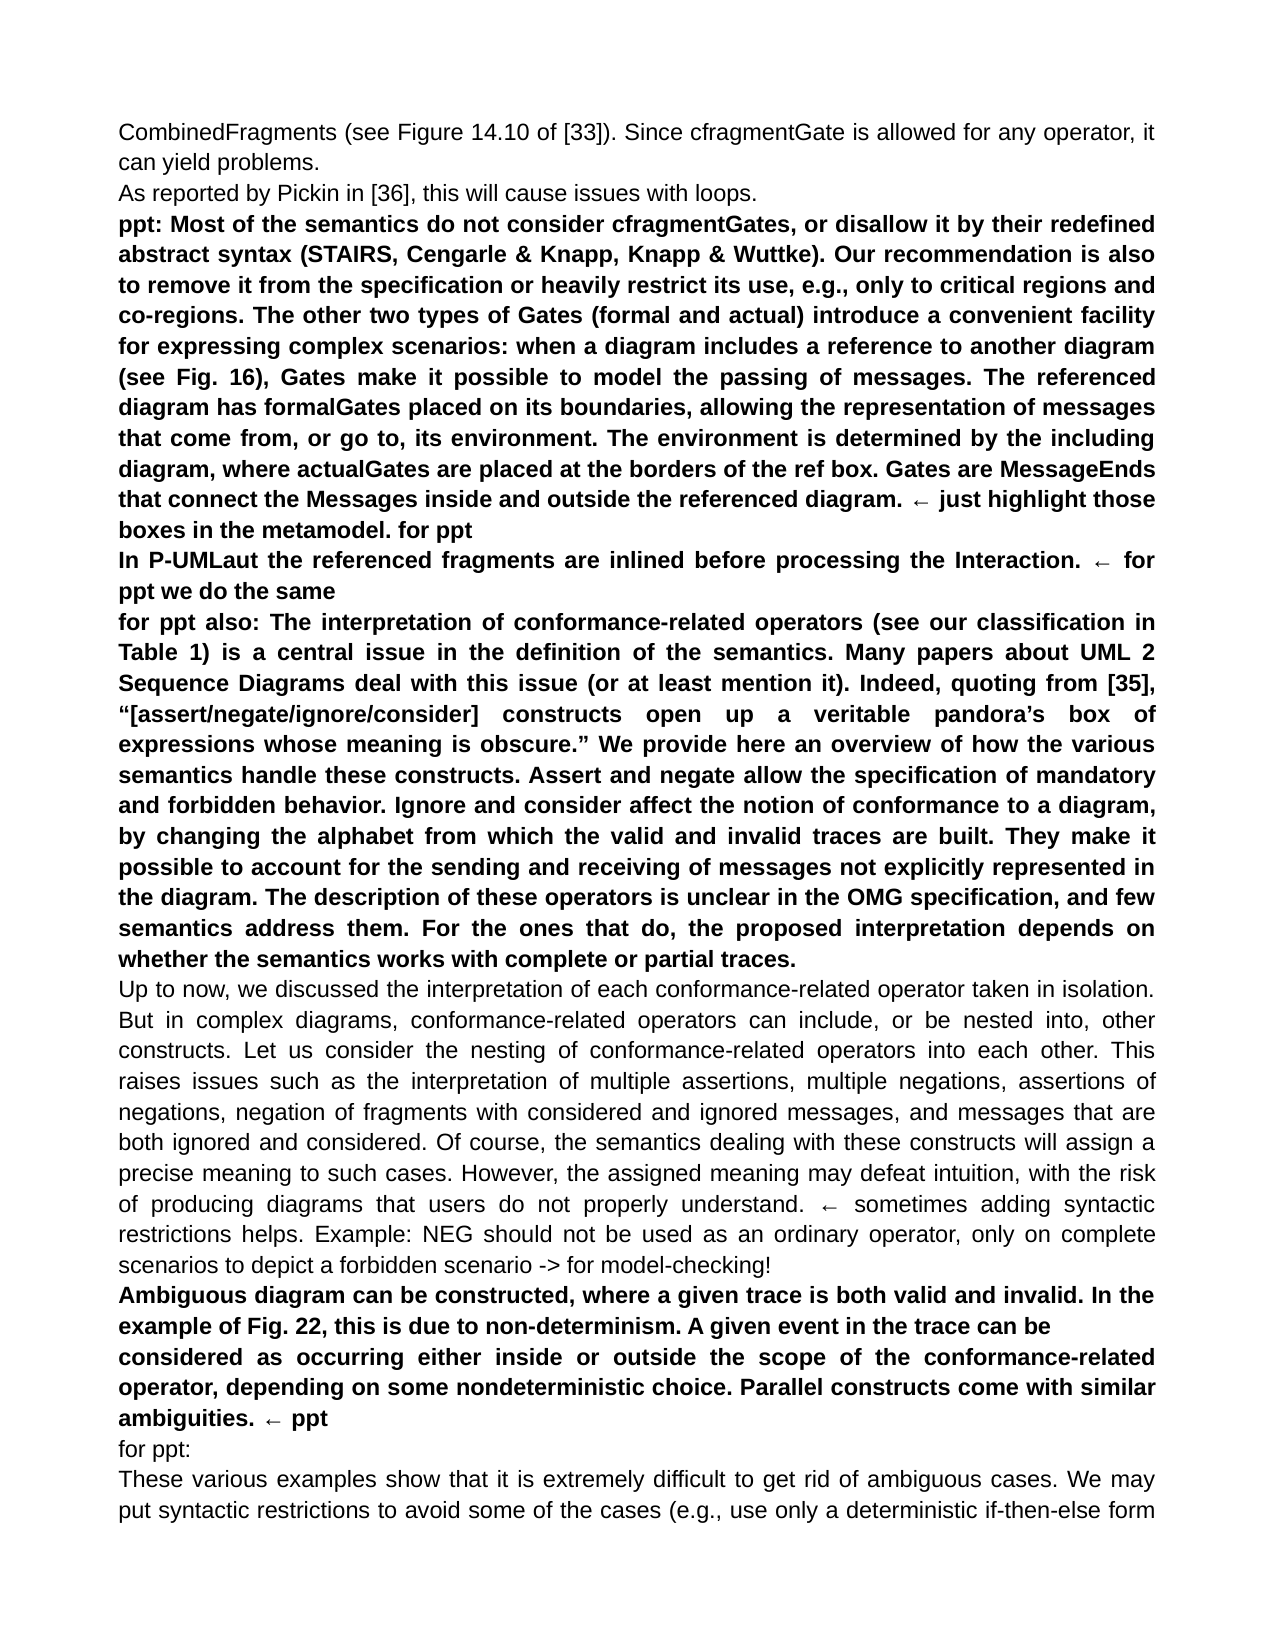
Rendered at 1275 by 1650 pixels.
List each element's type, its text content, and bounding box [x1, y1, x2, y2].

text ppt: Most of the semantics do not consider cfragmentGates, or disallow it by their redefined abstract syntax (STAIRS, Cengarle & Knapp, Knapp & Wuttke). Our recommendation is also to remove it from the specification or heavily restrict its use, e.g., only to critical regions and co-regions. The other two types of Gates (formal and actual) introduce a convenient facility for expressing complex scenarios: when a diagram includes a reference to another diagram (see Fig. 16), Gates make it possible to model the passing of messages. The referenced diagram has formalGates placed on its boundaries, allowing the representation of messages that come from, or go to, its environment. The environment is determined by the including diagram, where actualGates are placed at the borders of the ref box. Gates are MessageEnds that connect the Messages inside and outside the referenced diagram. ← just highlight those boxes in the metamodel. for ppt [118, 210, 1157, 543]
text CombinedFragments (see Figure 14.10 of [33]). Since cfragmentGate is allowed for any operator, it can yield problems. [118, 118, 1157, 176]
text for ppt: [118, 1435, 1157, 1462]
text for ppt also: The interpretation of conformance-related operators (see our classification in Table 1) is a central issue in the definition of the semantics. Many papers about UML 2 Sequence Diagrams deal with this issue (or at least mention it). Indeed, quoting from [35], “[assert/negate/ignore/consider] constructs open up a veritable pandora’s box of expressions whose meaning is obscure.” We provide here an overview of how the various semantics handle these constructs. Assert and negate allow the specification of mandatory and forbidden behavior. Ignore and consider affect the notion of conformance to a diagram, by changing the alphabet from which the valid and invalid traces are built. They make it possible to account for the sending and receiving of messages not explicitly represented in the diagram. The description of these operators is unclear in the OMG specification, and few semantics address them. For the ones that do, the proposed interpretation depends on whether the semantics works with complete or partial traces. [118, 608, 1157, 972]
text considered as occurring either inside or outside the scope of the conformance-related operator, depending on some nondeterministic choice. Parallel constructs come with similar ambiguities. ← ppt [118, 1343, 1157, 1431]
text These various examples show that it is extremely difficult to get rid of ambiguous cases. We may put syntactic restrictions to avoid some of the cases (e.g., use only a deterministic if-then-else form [118, 1466, 1157, 1523]
text Up to now, we discussed the interpretation of each conformance-related operator taken in isolation. But in complex diagrams, conformance-related operators can include, or be nested into, other constructs. Let us consider the nesting of conformance-related operators into each other. This raises issues such as the interpretation of multiple assertions, multiple negations, assertions of negations, negation of fragments with considered and ignored messages, and messages that are both ignored and considered. Of course, the semantics dealing with these constructs will assign a precise meaning to such cases. However, the assigned meaning may defeat intuition, with the risk of producing diagrams that users do not properly understand. ← sometimes adding syntactic restrictions helps. Example: NEG should not be used as an ordinary operator, only on complete scenarios to depict a forbidden scenario -> for model-checking! [118, 976, 1157, 1278]
text In P-UMLaut the referenced fragments are inlined before processing the Interaction. ← for ppt we do the same [118, 547, 1157, 604]
text Ambiguous diagram can be constructed, where a given trace is both valid and invalid. In the example of Fig. 22, this is due to non-determinism. A given event in the trace can be [118, 1282, 1157, 1339]
text As reported by Pickin in [36], this will cause issues with loops. [118, 179, 1157, 206]
